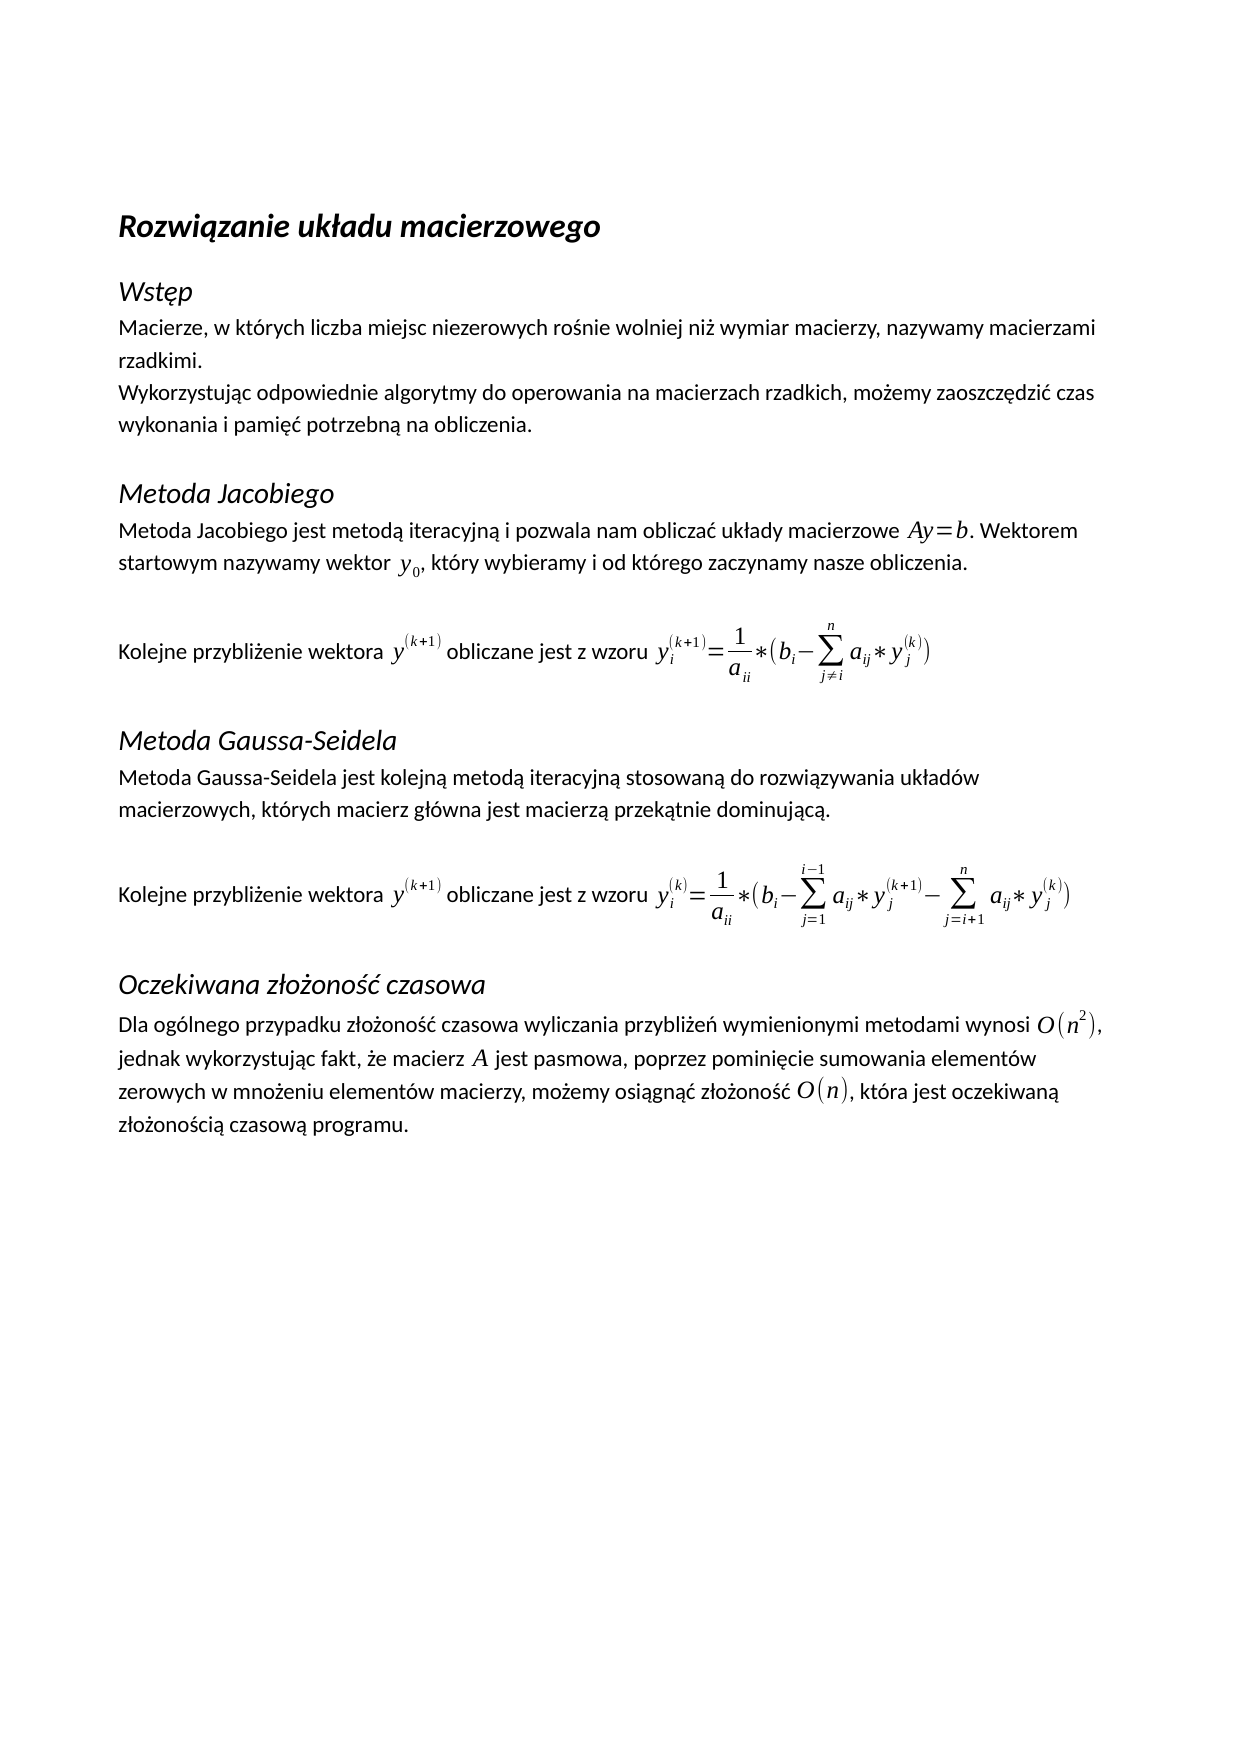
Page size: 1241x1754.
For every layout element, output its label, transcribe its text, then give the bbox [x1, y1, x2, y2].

text Kolejne przybliżenie wektora obliczane jest z wzoru [118, 861, 1122, 929]
text Metoda Jacobiego jest metodą iteracyjną i pozwala nam obliczać układy macierzowe . Wektorem startowym nazywamy wektor , który wybieramy i od którego zaczynamy nasze obliczenia. [118, 516, 1122, 580]
text Kolejne przybliżenie wektora obliczane jest z wzoru [118, 617, 1122, 685]
text Wstęp [118, 273, 1122, 308]
text Dla ogólnego przypadku złożoność czasowa wyliczania przybliżeń wymienionymi metodami wynosi , jednak wykorzystując fakt, że macierz jest pasmowa, poprzez pominięcie sumowania elementów zerowych w mnożeniu elementów macierzy, możemy osiągnąć złożoność , która jest oczekiwaną złożonością czasową programu. [118, 1007, 1122, 1139]
text Metoda Jacobiego [118, 475, 1122, 511]
text Oczekiwana złożoność czasowa [118, 966, 1122, 1002]
text Metoda Gaussa-Seidela jest kolejną metodą iteracyjną stosowaną do rozwiązywania układów macierzowych, których macierz główna jest macierzą przekątnie dominującą. [118, 763, 1122, 823]
text Wykorzystując odpowiednie algorytmy do operowania na macierzach rzadkich, możemy zaoszczędzić czas wykonania i pamięć potrzebną na obliczenia. [118, 378, 1122, 438]
text Rozwiązanie układu macierzowego [118, 205, 1122, 246]
text Macierze, w których liczba miejsc niezerowych rośnie wolniej niż wymiar macierzy, nazywamy macierzami rzadkimi. [118, 313, 1122, 374]
text Metoda Gaussa-Seidela [118, 722, 1122, 758]
